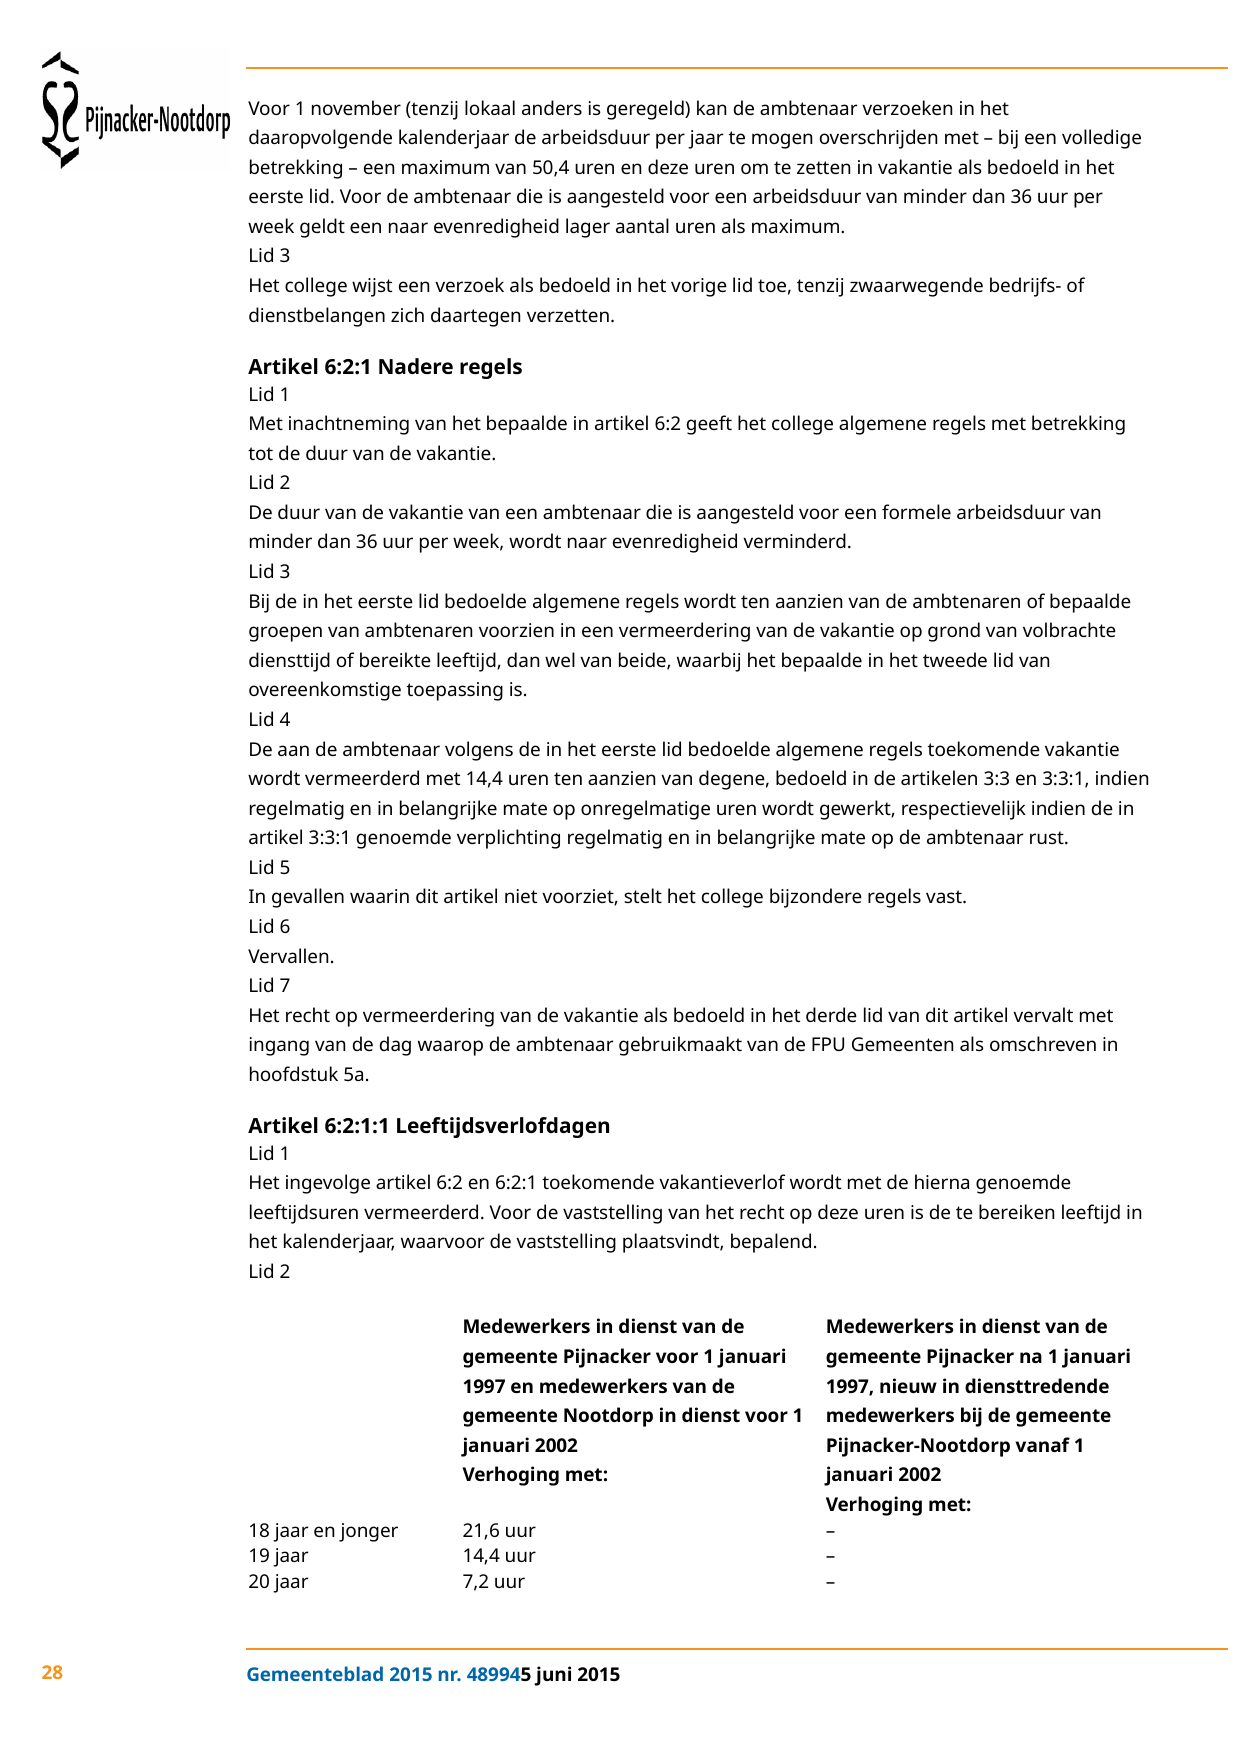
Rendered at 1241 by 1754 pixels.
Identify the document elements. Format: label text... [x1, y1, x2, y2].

text De aan de ambtenaar volgens de in het eerste lid bedoelde algemene regels toekomende vakantie wordt vermeerderd met 14,4 uren ten aanzien van degene, bedoeld in de artikelen 3:3 en 3:3:1, indien regelmatig en in belangrijke mate op onregelmatige uren wordt gewerkt, respectievelijk indien de in artikel 3:3:1 genoemde verplichting regelmatig en in belangrijke mate op de ambtenaar rust. [248, 736, 1152, 850]
text De duur van de vakantie van een ambtenaar die is aangesteld voor een formele arbeidsduur van minder dan 36 uur per week, wordt naar evenredigheid verminderd. [248, 499, 1152, 554]
text Het ingevolge artikel 6:2 en 6:2:1 toekomende vakantieverlof wordt met de hierna genoemde leeftijdsuren vermeerderd. Voor de vaststelling van het recht op deze uren is de te bereiken leeftijd in het kalenderjaar, waarvoor de vaststelling plaatsvindt, bepalend. [248, 1169, 1152, 1254]
table_cell 18 jaar en jonger [248, 1517, 462, 1543]
picture [41, 47, 231, 172]
table_cell 7,2 uur [462, 1568, 826, 1594]
table_cell 19 jaar [248, 1543, 462, 1568]
text Artikel 6:2:1:1 Leeftijdsverlofdagen [248, 1112, 1152, 1140]
table_cell – [826, 1517, 1152, 1543]
table_cell 20 jaar [248, 1568, 462, 1594]
table_cell – [826, 1568, 1152, 1594]
text Lid 3 [248, 243, 1152, 268]
text Voor 1 november (tenzij lokaal anders is geregeld) kan de ambtenaar verzoeken in het daaropvolgende kalenderjaar de arbeidsduur per jaar te mogen overschrijden met – bij een volledige betrekking – een maximum van 50,4 uren en deze uren om te zetten in vakantie als bedoeld in het eerste lid. Voor de ambtenaar die is aangesteld voor een arbeidsduur van minder dan 36 uur per week geldt een naar evenredigheid lager aantal uren als maximum. [248, 95, 1152, 239]
table_header Medewerkers in dienst van de gemeente Pijnacker na 1 januari 1997, nieuw in diensttredende medewerkers bij de gemeente Pijnacker-Nootdorp vanaf 1 januari 2002 Verhoging met: [826, 1314, 1152, 1517]
text Lid 2 [248, 469, 1152, 495]
text Lid 2 [248, 1258, 1152, 1284]
text In gevallen waarin dit artikel niet voorziet, stelt het college bijzondere regels vast. [248, 884, 1152, 909]
text Het college wijst een verzoek als bedoeld in het vorige lid toe, tenzij zwaarwegende bedrijfs- of dienstbelangen zich daartegen verzetten. [248, 272, 1152, 328]
text Lid 1 [248, 1140, 1152, 1166]
text Lid 4 [248, 706, 1152, 732]
table_cell – [826, 1543, 1152, 1568]
text Met inachtneming van het bepaalde in artikel 6:2 geeft het college algemene regels met betrekking tot de duur van de vakantie. [248, 410, 1152, 466]
table_cell 21,6 uur [462, 1517, 826, 1543]
text Lid 1 [248, 381, 1152, 406]
text Bij de in het eerste lid bedoelde algemene regels wordt ten aanzien van de ambtenaren of bepaalde groepen van ambtenaren voorzien in een vermeerdering van de vakantie op grond van volbrachte diensttijd of bereikte leeftijd, dan wel van beide, waarbij het bepaalde in het tweede lid van overeenkomstige toepassing is. [248, 588, 1152, 702]
table_cell 14,4 uur [462, 1543, 826, 1568]
text Lid 5 [248, 854, 1152, 880]
table_header Medewerkers in dienst van de gemeente Pijnacker voor 1 januari 1997 en medewerkers van de gemeente Nootdorp in dienst voor 1 januari 2002 Verhoging met: [462, 1314, 826, 1517]
text Vervallen. [248, 943, 1152, 968]
text Artikel 6:2:1 Nadere regels [248, 352, 1152, 381]
text Lid 3 [248, 558, 1152, 584]
text Lid 7 [248, 972, 1152, 998]
text Lid 6 [248, 913, 1152, 939]
text Het recht op vermeerdering van de vakantie als bedoeld in het derde lid van dit artikel vervalt met ingang van de dag waarop de ambtenaar gebruikmaakt van de FPU Gemeenten als omschreven in hoofdstuk 5a. [248, 1002, 1152, 1087]
table_header [248, 1314, 462, 1517]
